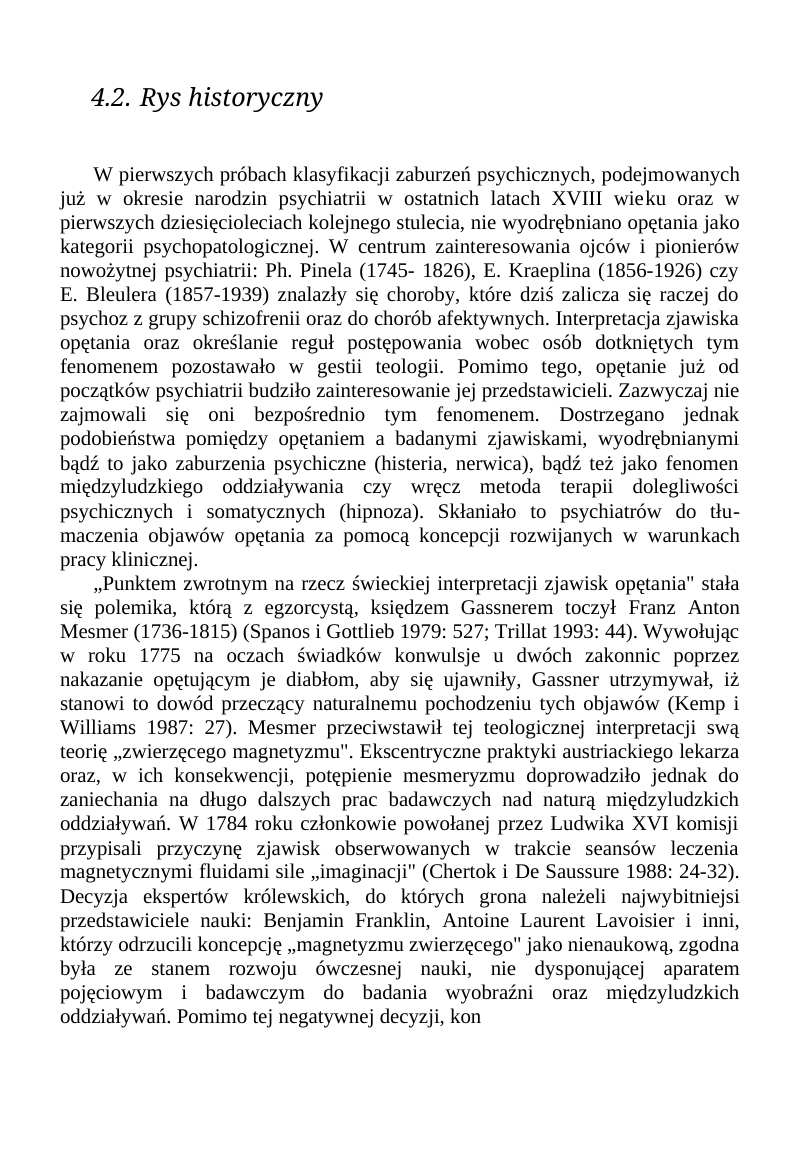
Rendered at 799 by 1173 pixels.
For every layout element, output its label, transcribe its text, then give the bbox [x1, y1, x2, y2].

text W pierwszych próbach klasyfikacji zaburzeń psychicznych, podejmo­wanych już w okresie narodzin psychiatrii w ostatnich latach XVIII wie­ku oraz w pierwszych dziesięcioleciach kolejnego stulecia, nie wyodręb­niano opętania jako kategorii psychopatologicznej. W centrum zaintere­sowania ojców i pionierów nowożytnej psychiatrii: Ph. Pinela (1745- 1826), E. Kraeplina (1856-1926) czy E. Bleulera (1857-1939) znalazły się choroby, które dziś zalicza się raczej do psychoz z grupy schizofrenii oraz do chorób afektywnych. Interpretacja zjawiska opętania oraz określanie reguł postępowania wobec osób dotkniętych tym fenomenem pozosta­wało w gestii teologii. Pomimo tego, opętanie już od początków psychia­trii budziło zainteresowanie jej przedstawicieli. Zazwyczaj nie zajmowali się oni bezpośrednio tym fenomenem. Dostrzegano jednak podobieństwa pomiędzy opętaniem a badanymi zjawiskami, wyodrębnianymi bądź to jako zaburzenia psychiczne (histeria, nerwica), bądź też jako fenomen międzyludzkiego oddziaływania czy wręcz metoda terapii dolegliwości psychicznych i somatycznych (hipnoza). Skłaniało to psychiatrów do tłu­maczenia objawów opętania za pomocą koncepcji rozwijanych w warun­kach pracy klinicznej. [60, 162, 740, 571]
text „Punktem zwrotnym na rzecz świeckiej interpretacji zjawisk opęta­nia" stała się polemika, którą z egzorcystą, księdzem Gassnerem toczył Franz Anton Mesmer (1736-1815) (Spanos i Gottlieb 1979: 527; Trillat 1993: 44). Wywołując w roku 1775 na oczach świadków konwulsje u dwóch zakonnic poprzez nakazanie opętującym je diabłom, aby się ujawniły, Gassner utrzymywał, iż stanowi to dowód przeczący naturalne­mu pochodzeniu tych objawów (Kemp i Williams 1987: 27). Mesmer przeciwstawił tej teologicznej interpretacji swą teorię „zwierzęcego mag­netyzmu". Ekscentryczne praktyki austriackiego lekarza oraz, w ich kon­sekwencji, potępienie mesmeryzmu doprowadziło jednak do zaniechania na długo dalszych prac badawczych nad naturą międzyludzkich oddzia­ływań. W 1784 roku członkowie powołanej przez Ludwika XVI komisji przypisali przyczynę zjawisk obserwowanych w trakcie seansów leczenia magnetycznymi fluidami sile „imaginacji" (Chertok i De Saussure 1988: 24-32). Decyzja ekspertów królewskich, do których grona należeli najwy­bitniejsi przedstawiciele nauki: Benjamin Franklin, Antoine Laurent La­voisier i inni, którzy odrzucili koncepcję „magnetyzmu zwierzęcego" jako nienaukową, zgodna była ze stanem rozwoju ówczesnej nauki, nie dys­ponującej aparatem pojęciowym i badawczym do badania wyobraźni oraz międzyludzkich oddziaływań. Pomimo tej negatywnej decyzji, kon­ [60, 571, 740, 1028]
list Rys historyczny [60, 79, 740, 113]
